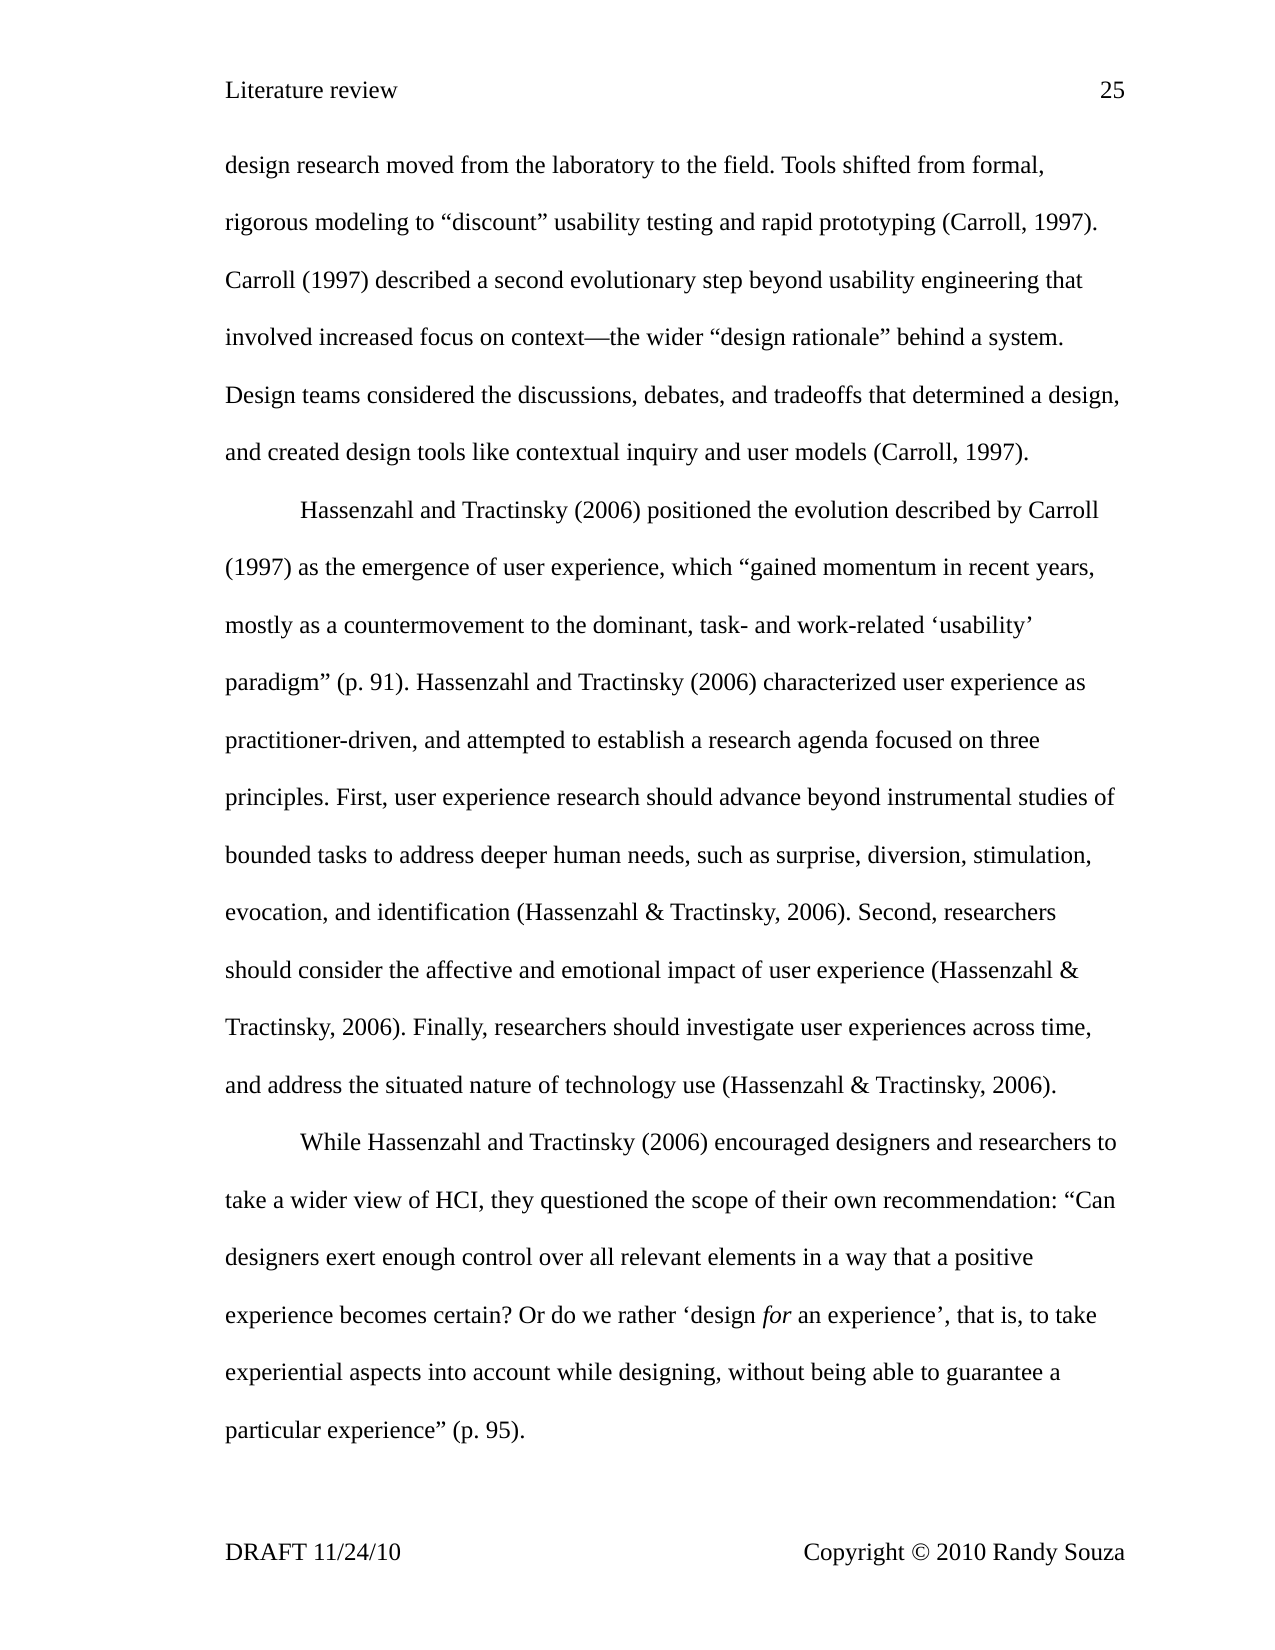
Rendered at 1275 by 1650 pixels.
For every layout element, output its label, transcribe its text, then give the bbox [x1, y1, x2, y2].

text While Hassenzahl and Tractinsky (2006) encouraged designers and researchers to take a wider view of HCI, they questioned the scope of their own recommendation: “Can designers exert enough control over all relevant elements in a way that a positive experience becomes certain? Or do we rather ‘design for an experience’, that is, to take experiential aspects into account while designing, without being able to guarantee a particular experience” (p. 95). [225, 1127, 1125, 1444]
text Hassenzahl and Tractinsky (2006) positioned the evolution described by Carroll (1997) as the emergence of user experience, which “gained momentum in recent years, mostly as a countermovement to the dominant, task- and work-related ‘usability’ paradigm” (p. 91). Hassenzahl and Tractinsky (2006) characterized user experience as practitioner-driven, and attempted to establish a research agenda focused on three principles. First, user experience research should advance beyond instrumental studies of bounded tasks to address deeper human needs, such as surprise, diversion, stimulation, evocation, and identification (Hassenzahl & Tractinsky, 2006). Second, researchers should consider the affective and emotional impact of user experience (Hassenzahl & Tractinsky, 2006). Finally, researchers should investigate user experiences across time, and address the situated nature of technology use (Hassenzahl & Tractinsky, 2006). [225, 495, 1125, 1099]
text design research moved from the laboratory to the field. Tools shifted from formal, rigorous modeling to “discount” usability testing and rapid prototyping (Carroll, 1997). Carroll (1997) described a second evolutionary step beyond usability engineering that involved increased focus on context—the wider “design rationale” behind a system. Design teams considered the discussions, debates, and tradeoffs that determined a design, and created design tools like contextual inquiry and user models (Carroll, 1997). [225, 150, 1125, 466]
